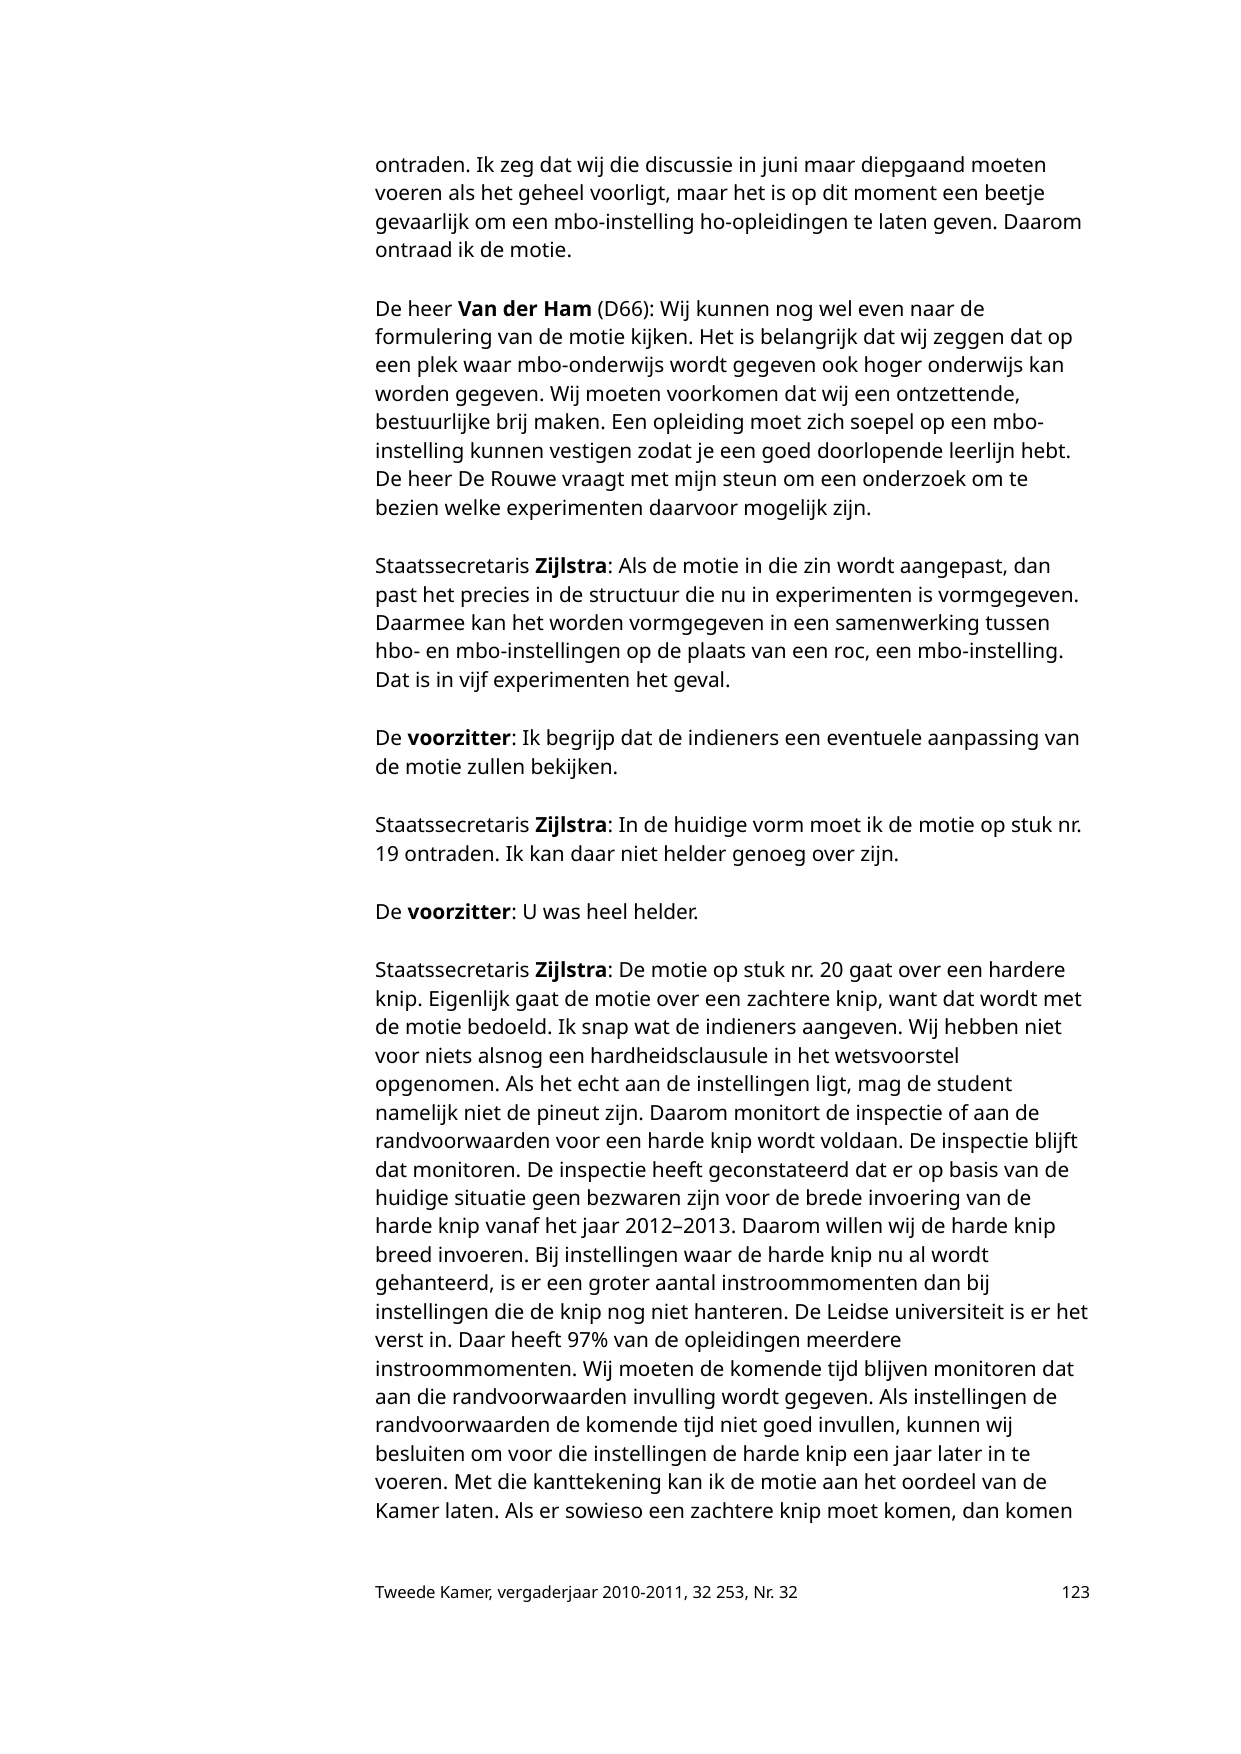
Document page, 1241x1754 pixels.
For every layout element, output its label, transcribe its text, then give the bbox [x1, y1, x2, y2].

text De heer Van der Ham (D66): Wij kunnen nog wel even naar de formulering van de motie kijken. Het is belangrijk dat wij zeggen dat op een plek waar mbo-onderwijs wordt gegeven ook hoger onderwijs kan worden gegeven. Wij moeten voorkomen dat wij een ontzettende, bestuurlijke brij maken. Een opleiding moet zich soepel op een mbo-instelling kunnen vestigen zodat je een goed doorlopende leerlijn hebt. De heer De Rouwe vraagt met mijn steun om een onderzoek om te bezien welke experimenten daarvoor mogelijk zijn. [375, 294, 1090, 521]
text De voorzitter: Ik begrijp dat de indieners een eventuele aanpassing van de motie zullen bekijken. [375, 723, 1090, 780]
text De voorzitter: U was heel helder. [375, 897, 1090, 926]
text Staatssecretaris Zijlstra: De motie op stuk nr. 20 gaat over een hardere knip. Eigenlijk gaat de motie over een zachtere knip, want dat wordt met de motie bedoeld. Ik snap wat de indieners aangeven. Wij hebben niet voor niets alsnog een hardheidsclausule in het wetsvoorstel opgenomen. Als het echt aan de instellingen ligt, mag de student namelijk niet de pineut zijn. Daarom monitort de inspectie of aan de randvoorwaarden voor een harde knip wordt voldaan. De inspectie blijft dat monitoren. De inspectie heeft geconstateerd dat er op basis van de huidige situatie geen bezwaren zijn voor de brede invoering van de harde knip vanaf het jaar 2012–2013. Daarom willen wij de harde knip breed invoeren. Bij instellingen waar de harde knip nu al wordt gehanteerd, is er een groter aantal instroommomenten dan bij instellingen die de knip nog niet hanteren. De Leidse universiteit is er het verst in. Daar heeft 97% van de opleidingen meerdere instroommomenten. Wij moeten de komende tijd blijven monitoren dat aan die randvoorwaarden invulling wordt gegeven. Als instellingen de randvoorwaarden de komende tijd niet goed invullen, kunnen wij besluiten om voor die instellingen de harde knip een jaar later in te voeren. Met die kanttekening kan ik de motie aan het oordeel van de Kamer laten. Als er sowieso een zachtere knip moet komen, dan komen [375, 956, 1090, 1524]
text Staatssecretaris Zijlstra: In de huidige vorm moet ik de motie op stuk nr. 19 ontraden. Ik kan daar niet helder genoeg over zijn. [375, 810, 1090, 867]
text ontraden. Ik zeg dat wij die discussie in juni maar diepgaand moeten voeren als het geheel voorligt, maar het is op dit moment een beetje gevaarlijk om een mbo-instelling ho-opleidingen te laten geven. Daarom ontraad ik de motie. [375, 150, 1090, 264]
text Staatssecretaris Zijlstra: Als de motie in die zin wordt aangepast, dan past het precies in de structuur die nu in experimenten is vormgegeven. Daarmee kan het worden vormgegeven in een samenwerking tussen hbo- en mbo-instellingen op de plaats van een roc, een mbo-instelling. Dat is in vijf experimenten het geval. [375, 551, 1090, 693]
